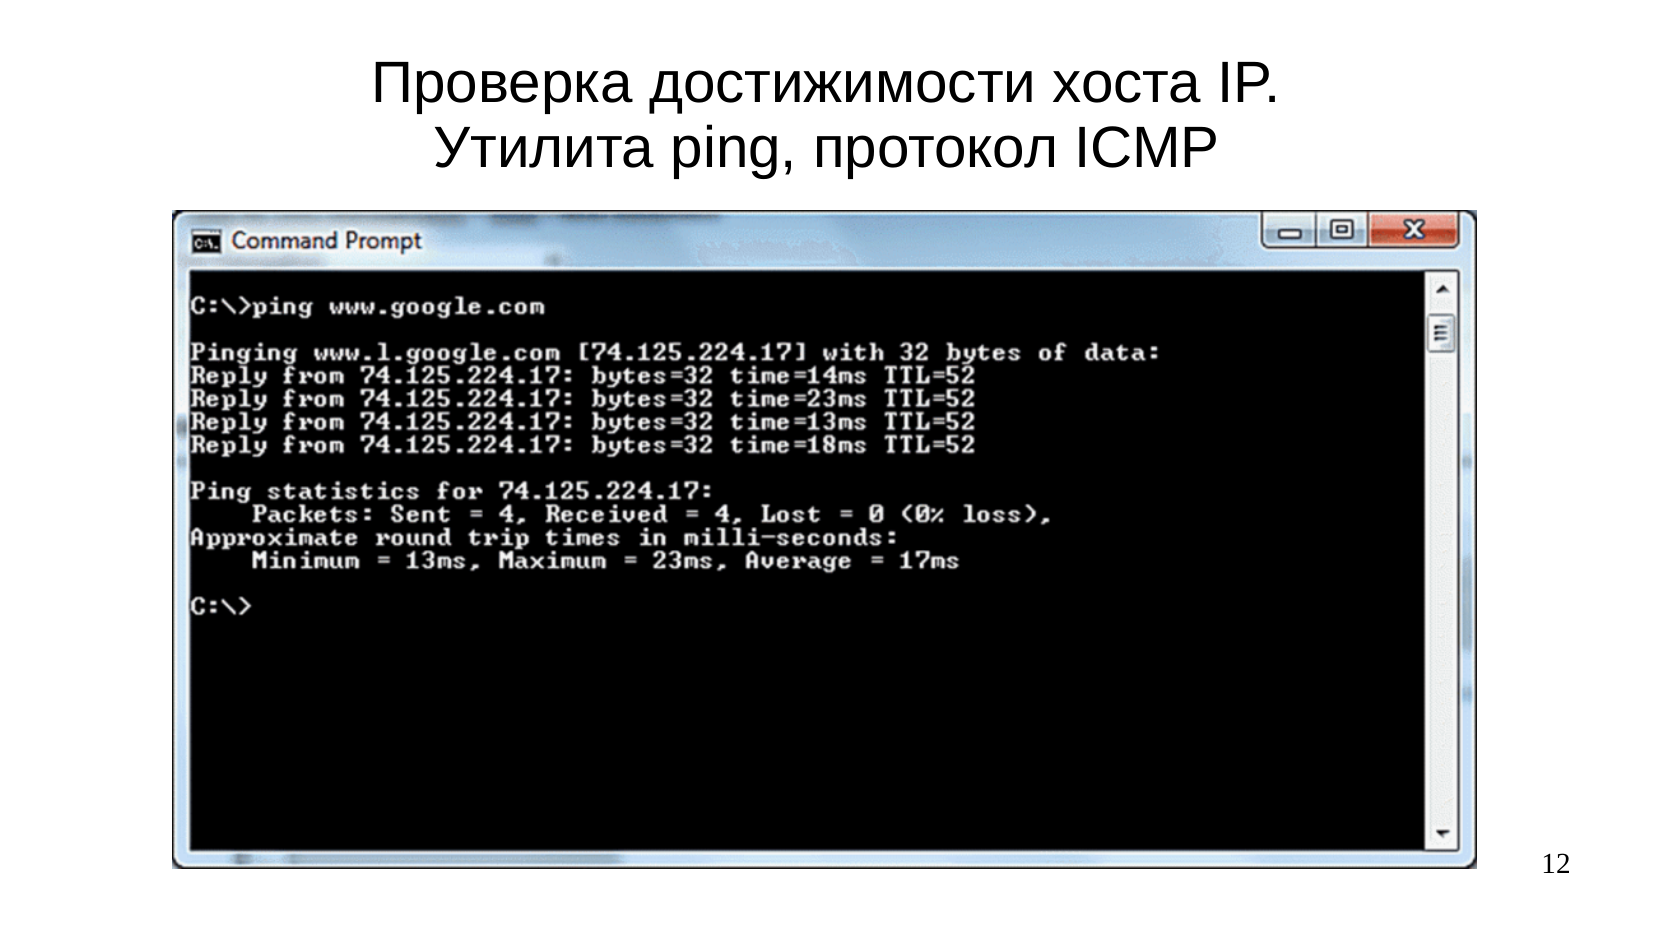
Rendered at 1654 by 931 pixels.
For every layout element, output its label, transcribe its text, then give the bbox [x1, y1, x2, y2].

picture [172, 210, 1477, 869]
title Проверка достижимости хоста IP. Утилита ping, протокол ICMP [29, 37, 1625, 193]
